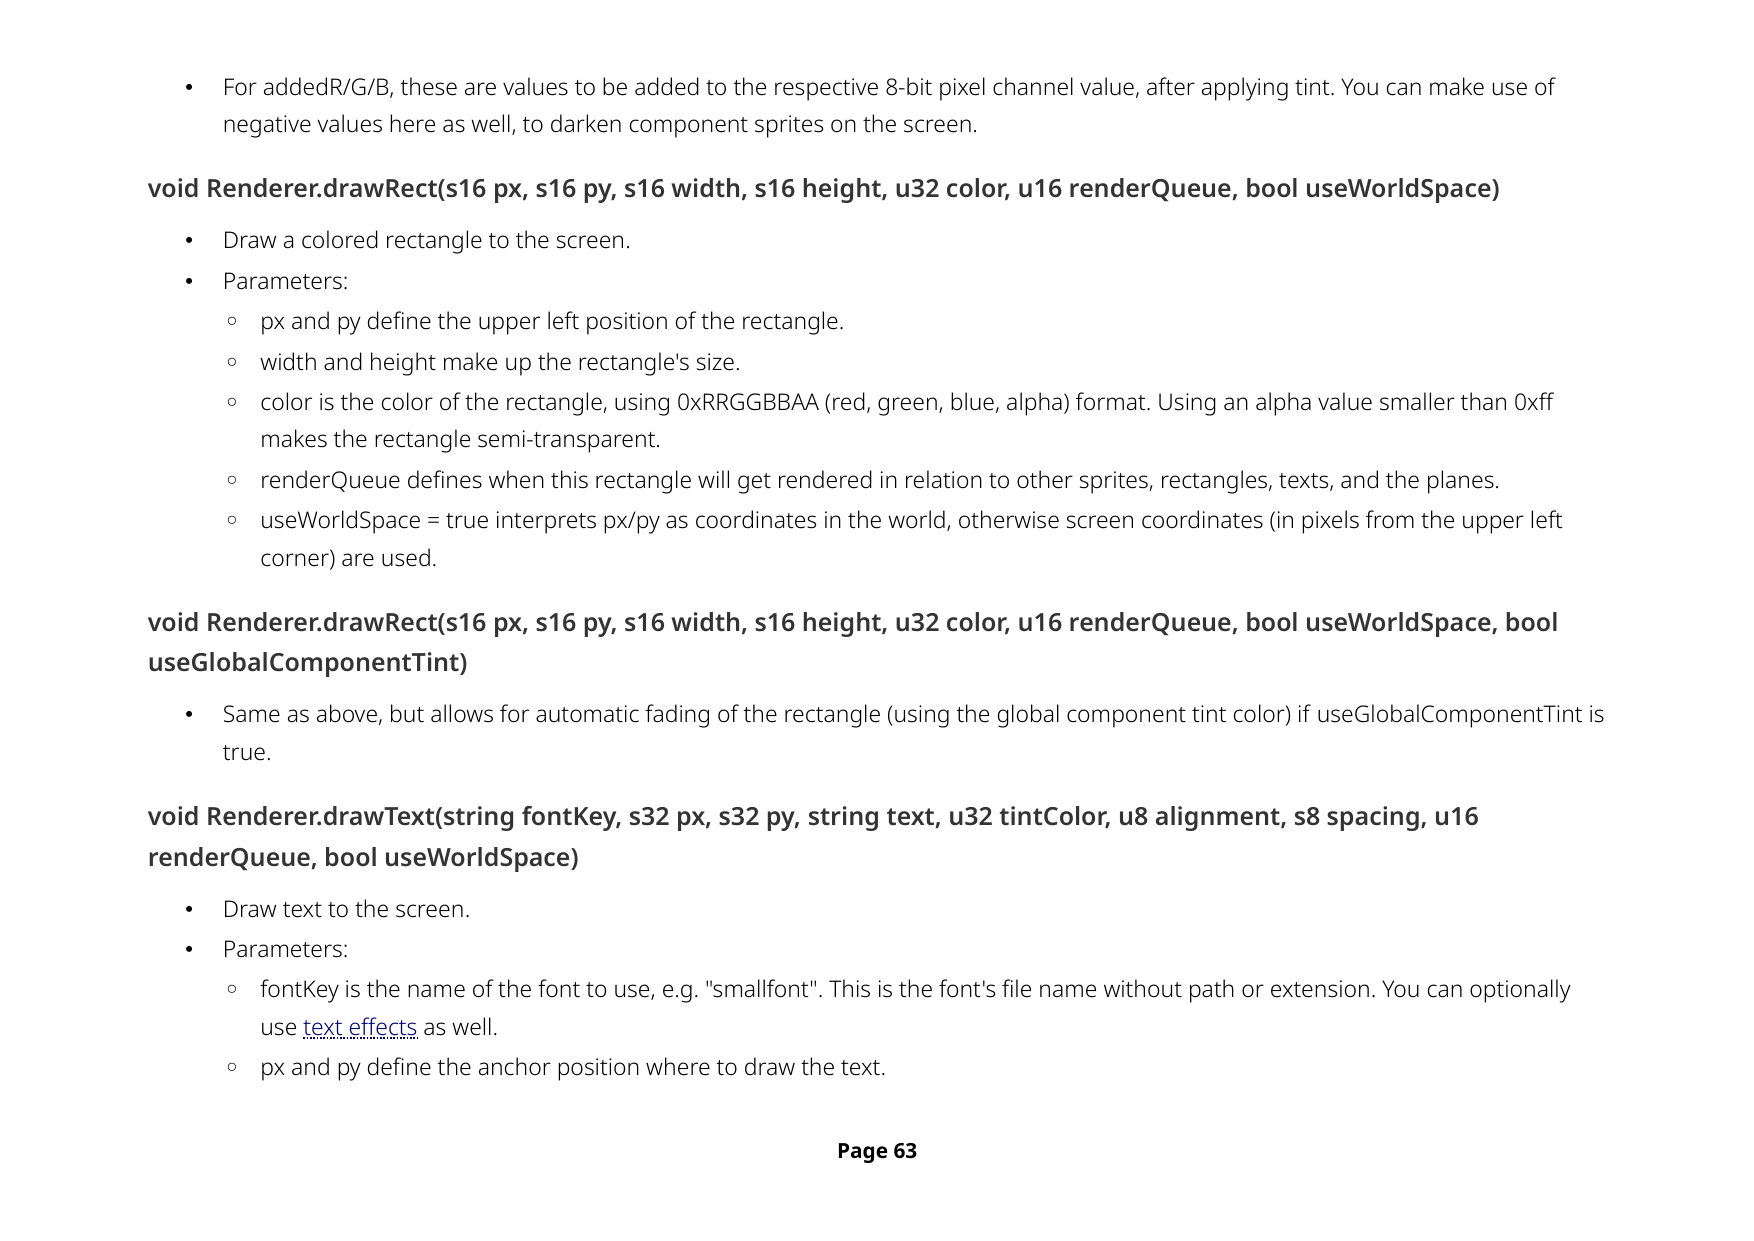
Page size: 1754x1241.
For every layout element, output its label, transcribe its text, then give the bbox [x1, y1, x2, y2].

subtitle void Renderer.drawRect(s16 px, s16 py, s16 width, s16 height, u32 color, u16 renderQueue, bool useWorldSpace, bool useGlobalComponentTint) [148, 604, 1606, 679]
list renderQueue defines when this rectangle will get rendered in relation to other sprites, rectangles, texts, and the planes. [223, 464, 1606, 495]
list width and height make up the rectangle's size. [223, 345, 1606, 377]
list fontKey is the name of the font to use, e.g. "smallfont". This is the font's file name without path or extension. You can optionally use text effects as well. [223, 973, 1606, 1042]
subtitle void Renderer.drawRect(s16 px, s16 py, s16 width, s16 height, u32 color, u16 renderQueue, bool useWorldSpace) [148, 171, 1606, 205]
list Draw text to the screen. [185, 892, 1606, 924]
list Parameters: [185, 933, 1606, 964]
list Same as above, but allows for automatic fading of the rectangle (using the global component tint color) if useGlobalComponentTint is true. [185, 698, 1606, 767]
list Parameters: [185, 264, 1606, 296]
list px and py define the upper left position of the rectangle. [223, 305, 1606, 336]
list px and py define the anchor position where to draw the text. [223, 1051, 1606, 1082]
list Draw a colored rectangle to the screen. [185, 224, 1606, 255]
list color is the color of the rectangle, using 0xRRGGBBAA (red, green, blue, alpha) format. Using an alpha value smaller than 0xff makes the rectangle semi-transparent. [223, 386, 1606, 454]
list For addedR/G/B, these are values to be added to the respective 8-bit pixel channel value, after applying tint. You can make use of negative values here as well, to darken component sprites on the screen. [185, 71, 1606, 139]
subtitle void Renderer.drawText(string fontKey, s32 px, s32 py, string text, u32 tintColor, u8 alignment, s8 spacing, u16 renderQueue, bool useWorldSpace) [148, 798, 1606, 873]
list useWorldSpace = true interprets px/py as coordinates in the world, otherwise screen coordinates (in pixels from the upper left corner) are used. [223, 504, 1606, 573]
